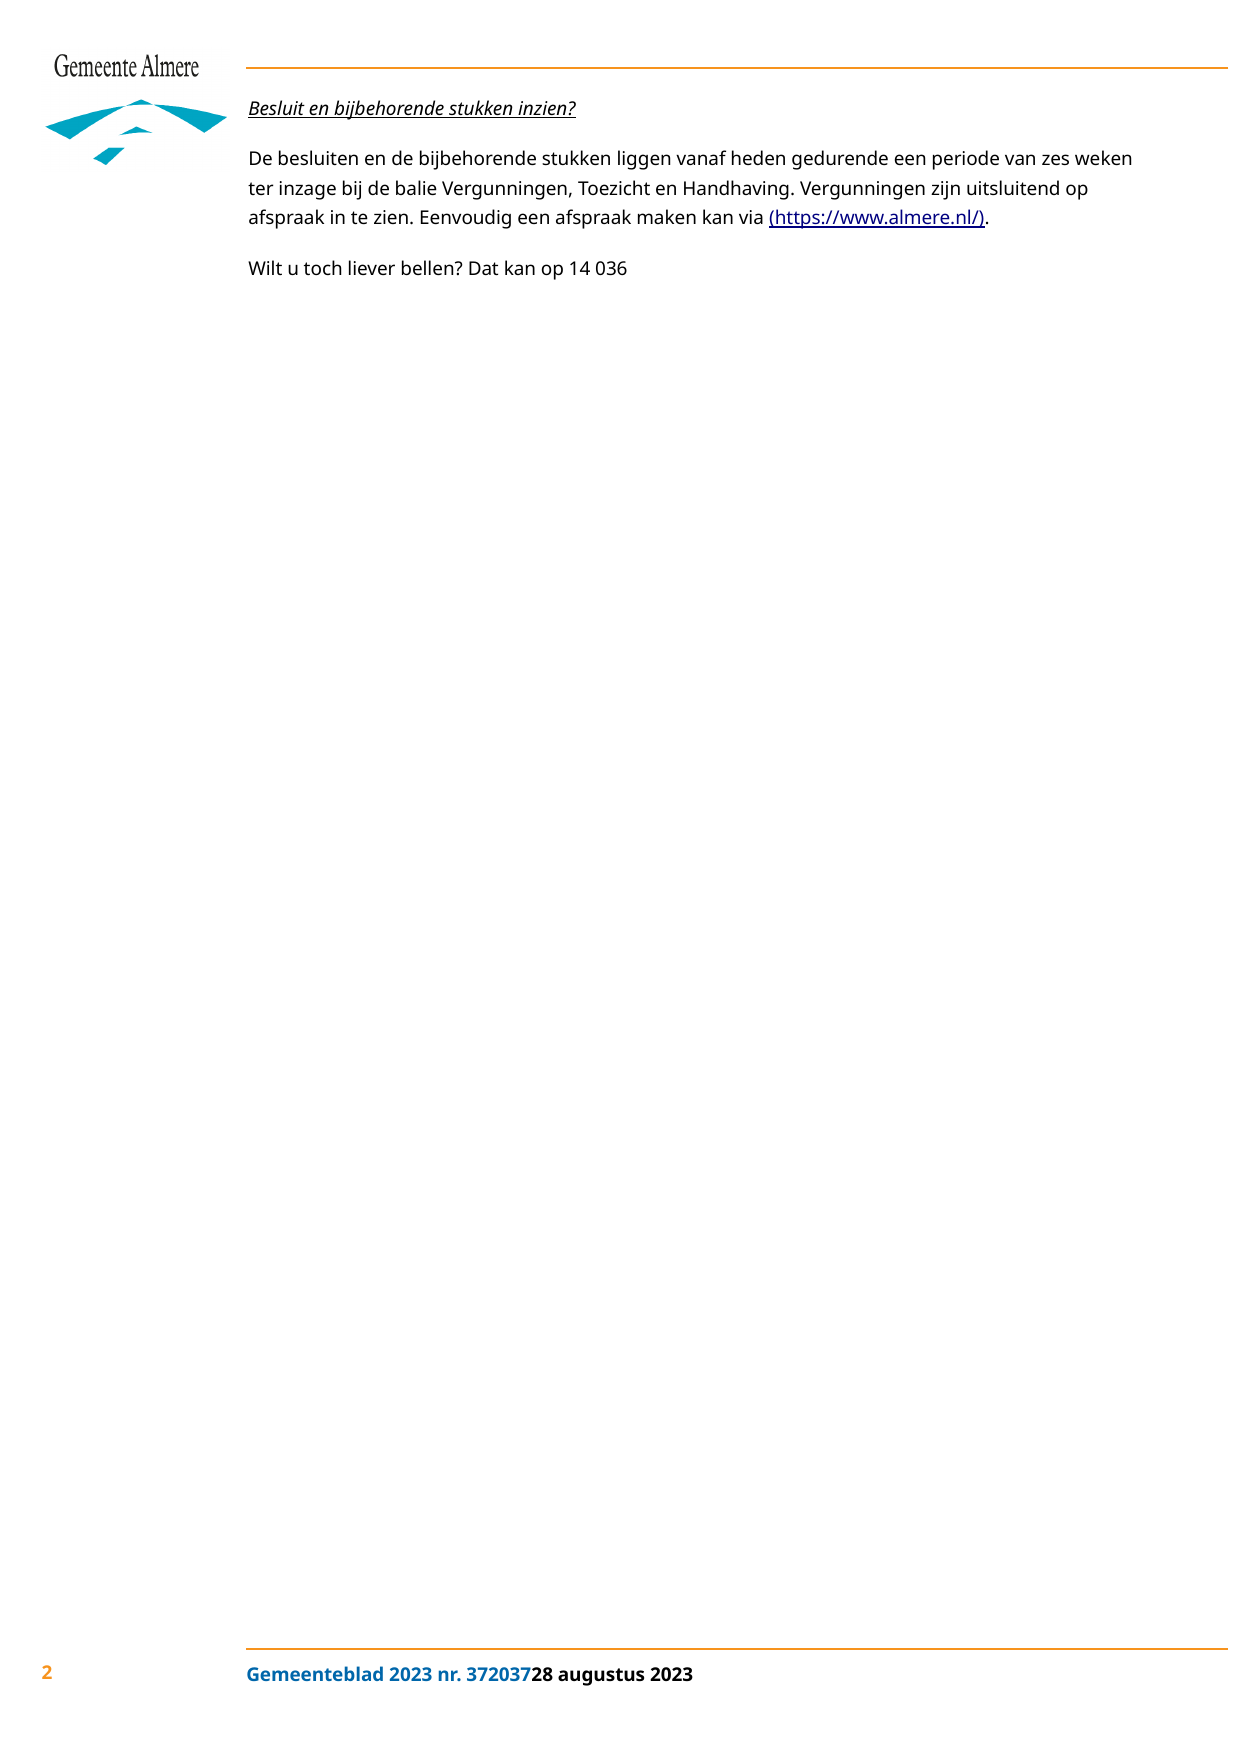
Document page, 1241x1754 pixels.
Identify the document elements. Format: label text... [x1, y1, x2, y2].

text Wilt u toch liever bellen? Dat kan op 14 036 [248, 255, 1152, 281]
text De besluiten en de bijbehorende stukken liggen vanaf heden gedurende een periode van zes weken ter inzage bij de balie Vergunningen, Toezicht en Handhaving. Vergunningen zijn uitsluitend op afspraak in te zien. Eenvoudig een afspraak maken kan via (https://www.almere.nl/). [248, 145, 1152, 230]
text Besluit en bijbehorende stukken inzien? [248, 95, 1152, 121]
picture [41, 47, 231, 172]
